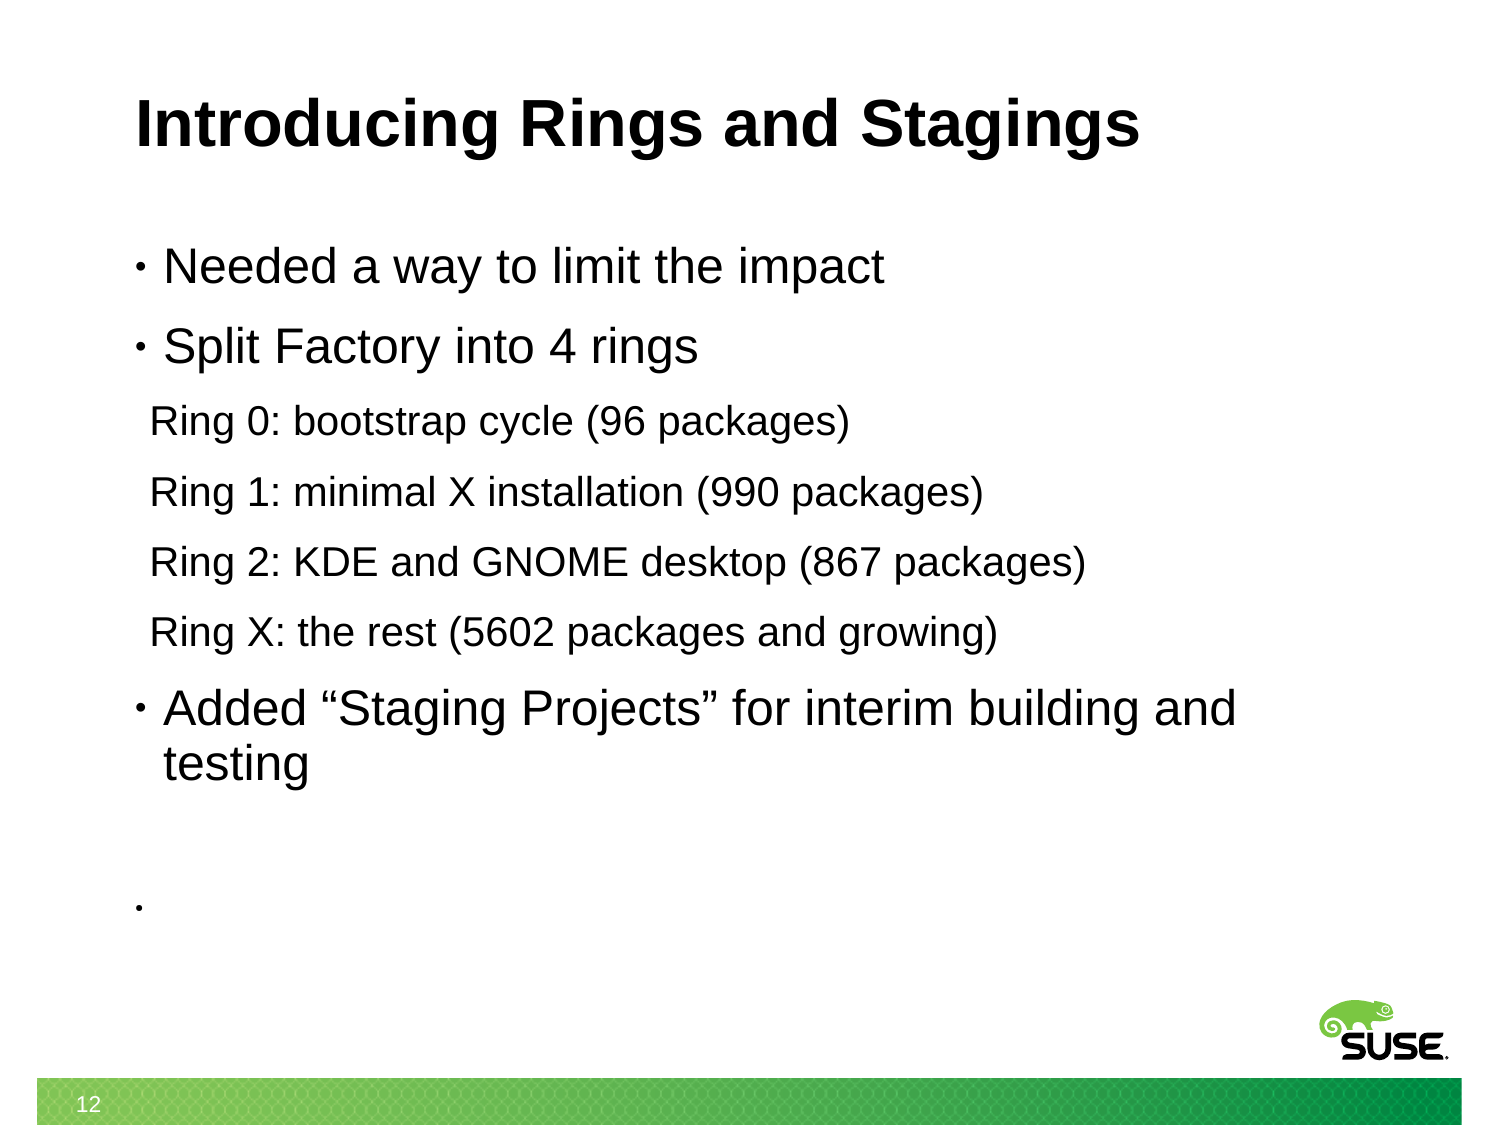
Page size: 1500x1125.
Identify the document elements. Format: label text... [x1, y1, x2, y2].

picture [37, 1078, 1462, 1125]
list Needed a way to limit the impact Split Factory into 4 rings Ring 0: bootstrap cycle (96 packages) Ring 1: minimal X installation (990 packages) Ring 2: KDE and GNOME desktop (867 packages) Ring X: the rest (5602 packages and growing) Added “Staging Projects” for interim building and testing [135, 238, 1372, 892]
title Introducing Rings and Stagings [135, 41, 1372, 204]
